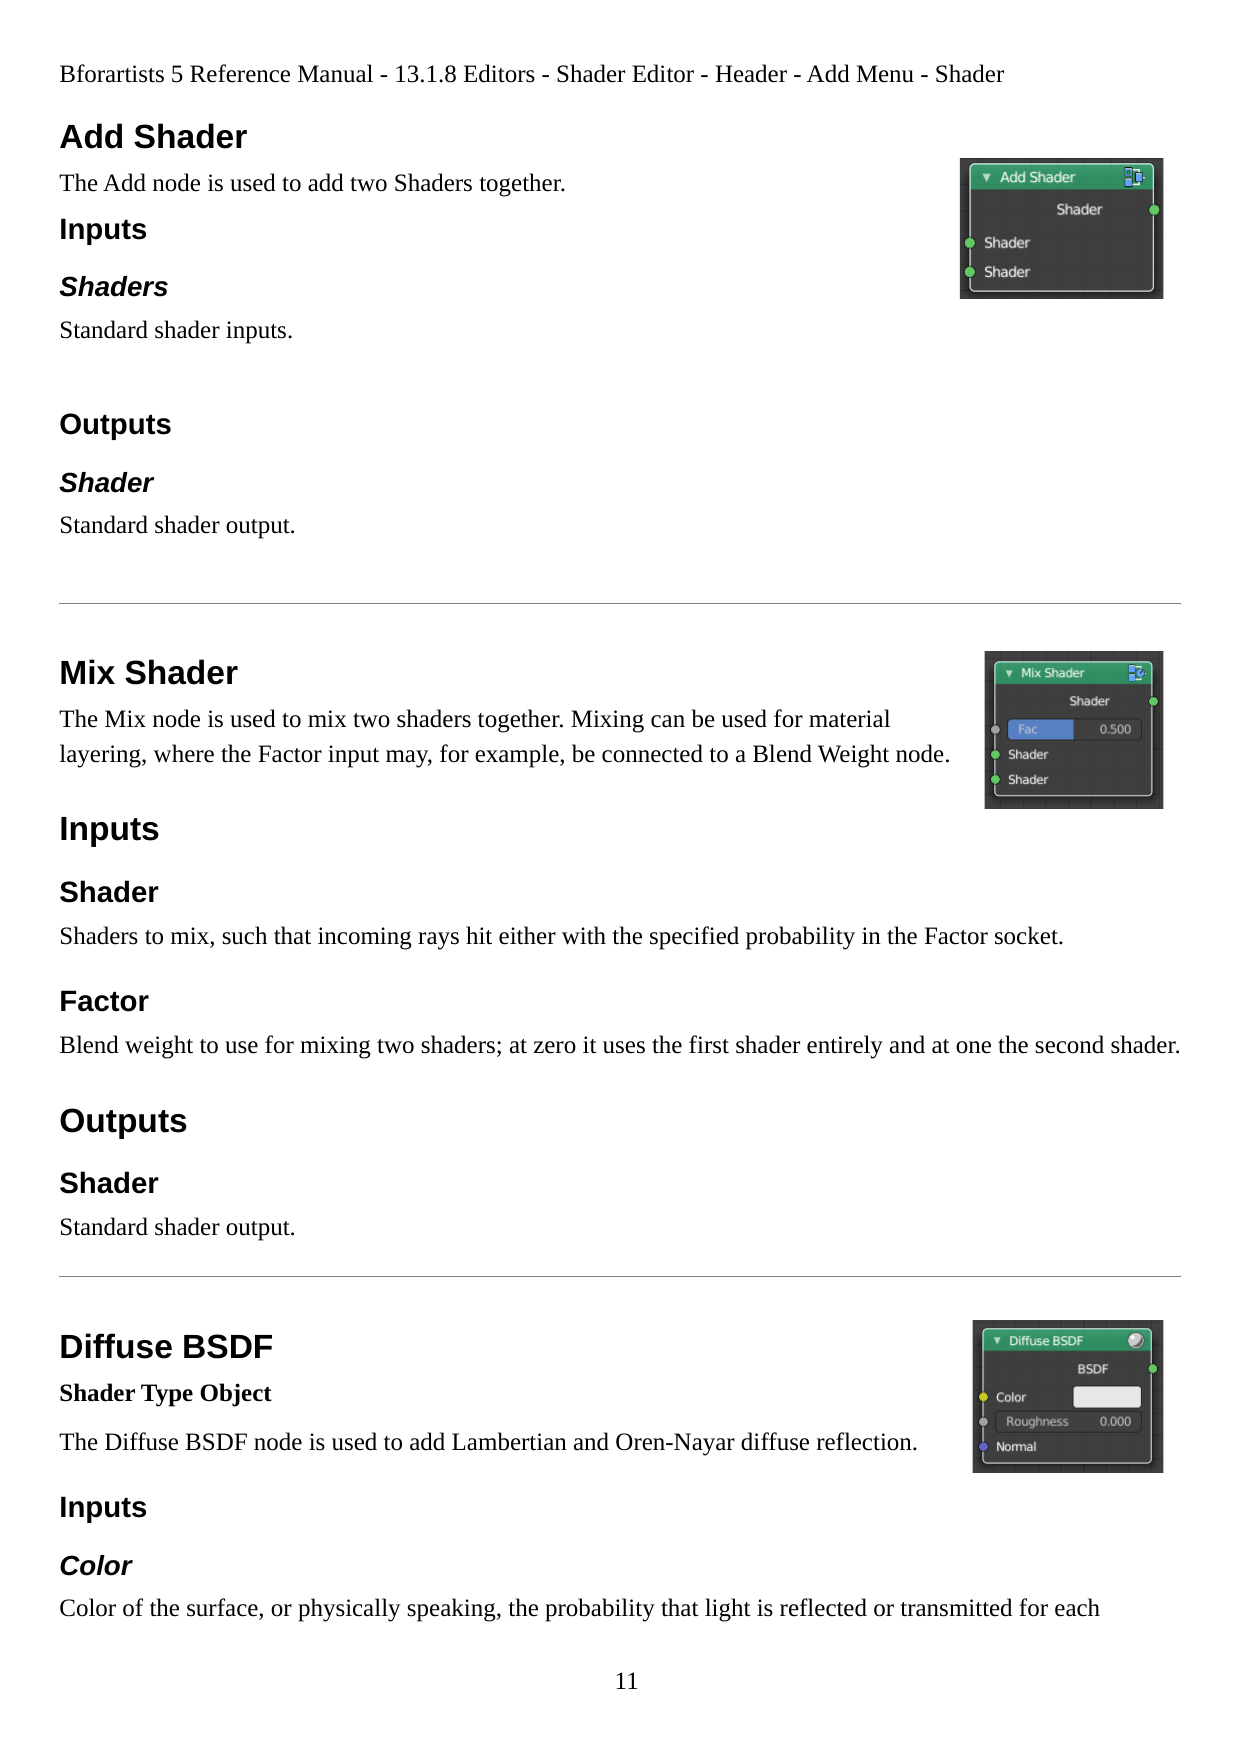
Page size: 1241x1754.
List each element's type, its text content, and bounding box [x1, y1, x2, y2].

picture [972, 1320, 1164, 1473]
subtitle Diffuse BSDF [59, 1327, 972, 1365]
subtitle [1164, 1327, 1181, 1365]
text Standard shader inputs. [59, 315, 1181, 344]
text Color of the surface, or physically speaking, the probability that light is reflected or transmitted for each [59, 1593, 1181, 1622]
subtitle [1164, 653, 1181, 692]
subtitle Factor [59, 984, 1181, 1018]
text The Mix node is used to mix two shaders together. Mixing can be used for material layering, where the Factor input may, for example, be connected to a Blend Weight node. [59, 704, 984, 768]
subtitle Inputs [59, 212, 959, 246]
subtitle [1164, 212, 1181, 246]
text Standard shader output. [59, 510, 1181, 539]
subtitle Inputs [59, 1490, 1181, 1524]
picture [984, 651, 1164, 809]
text Standard shader output. [59, 1212, 1181, 1241]
subtitle Mix Shader [59, 653, 984, 692]
text Shader Type Object [59, 1378, 972, 1406]
subtitle Outputs [59, 407, 1181, 441]
subtitle Shader [59, 1166, 1181, 1200]
text The Add node is used to add two Shaders together. [59, 168, 959, 197]
text The Diffuse BSDF node is used to add Lambertian and Oren-Nayar diffuse reflection. [59, 1427, 972, 1456]
subtitle Color [59, 1549, 1181, 1581]
picture [959, 158, 1164, 299]
text Blend weight to use for mixing two shaders; at zero it uses the first shader entirely and at one the second shader. [59, 1031, 1181, 1059]
subtitle Add Shader [59, 117, 1181, 156]
subtitle Shader [59, 874, 1181, 908]
subtitle Outputs [59, 1101, 1181, 1139]
text [1164, 1378, 1181, 1406]
subtitle Shader [59, 466, 1181, 498]
subtitle Shaders [59, 271, 1181, 302]
subtitle Inputs [59, 809, 1181, 847]
text Shaders to mix, such that incoming rays hit either with the specified probability in the Factor socket. [59, 921, 1181, 949]
